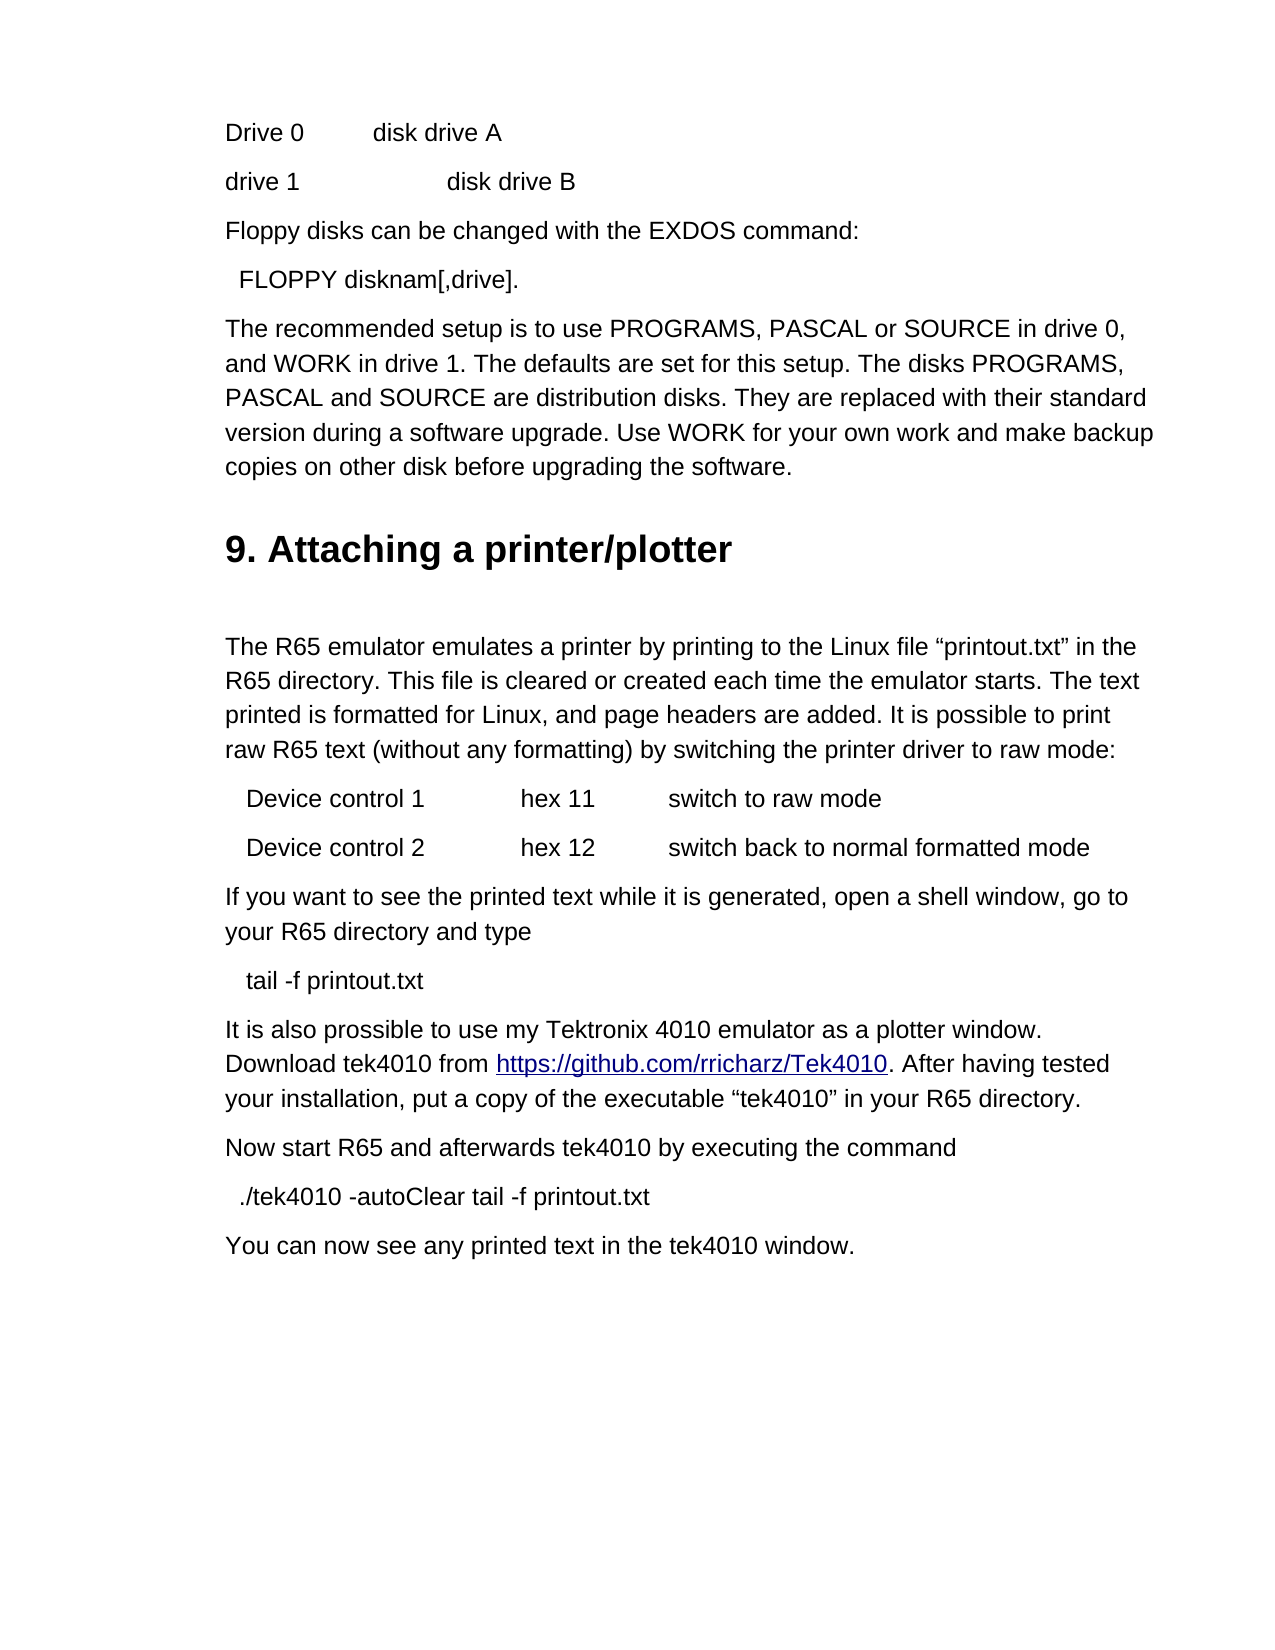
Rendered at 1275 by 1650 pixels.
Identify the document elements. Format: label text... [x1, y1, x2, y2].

text Device control 1 hex 11 switch to raw mode [225, 784, 1157, 813]
text If you want to see the printed text while it is generated, open a shell window, go to your R65 directory and type [225, 882, 1157, 945]
text Device control 2 hex 12 switch back to normal formatted mode [225, 833, 1157, 862]
text It is also prossible to use my Tektronix 4010 emulator as a plotter window. Download tek4010 from https://github.com/rricharz/Tek4010. After having tested your installation, put a copy of the executable “tek4010” in your R65 directory. [225, 1015, 1157, 1112]
text Now start R65 and afterwards tek4010 by executing the command [225, 1133, 1157, 1162]
text Drive 0 disk drive A [225, 118, 1157, 147]
text FLOPPY disknam[,drive]. [225, 265, 1157, 294]
text drive 1 disk drive B [225, 167, 1157, 196]
text Floppy disks can be changed with the EXDOS command: [225, 216, 1157, 245]
text ./tek4010 -autoClear tail -f printout.txt [225, 1182, 1157, 1211]
text You can now see any printed text in the tek4010 window. [225, 1231, 1157, 1260]
text The recommended setup is to use PROGRAMS, PASCAL or SOURCE in drive 0, and WORK in drive 1. The defaults are set for this setup. The disks PROGRAMS, PASCAL and SOURCE are distribution disks. They are replaced with their standard version during a software upgrade. Use WORK for your own work and make backup copies on other disk before upgrading the software. [225, 314, 1157, 481]
text The R65 emulator emulates a printer by printing to the Linux file “printout.txt” in the R65 directory. This file is cleared or created each time the emulator starts. The text printed is formatted for Linux, and page headers are added. It is possible to print raw R65 text (without any formatting) by switching the printer driver to raw mode: [225, 632, 1157, 764]
subtitle 9. Attaching a printer/plotter [225, 526, 1157, 570]
text tail -f printout.txt [225, 966, 1157, 994]
